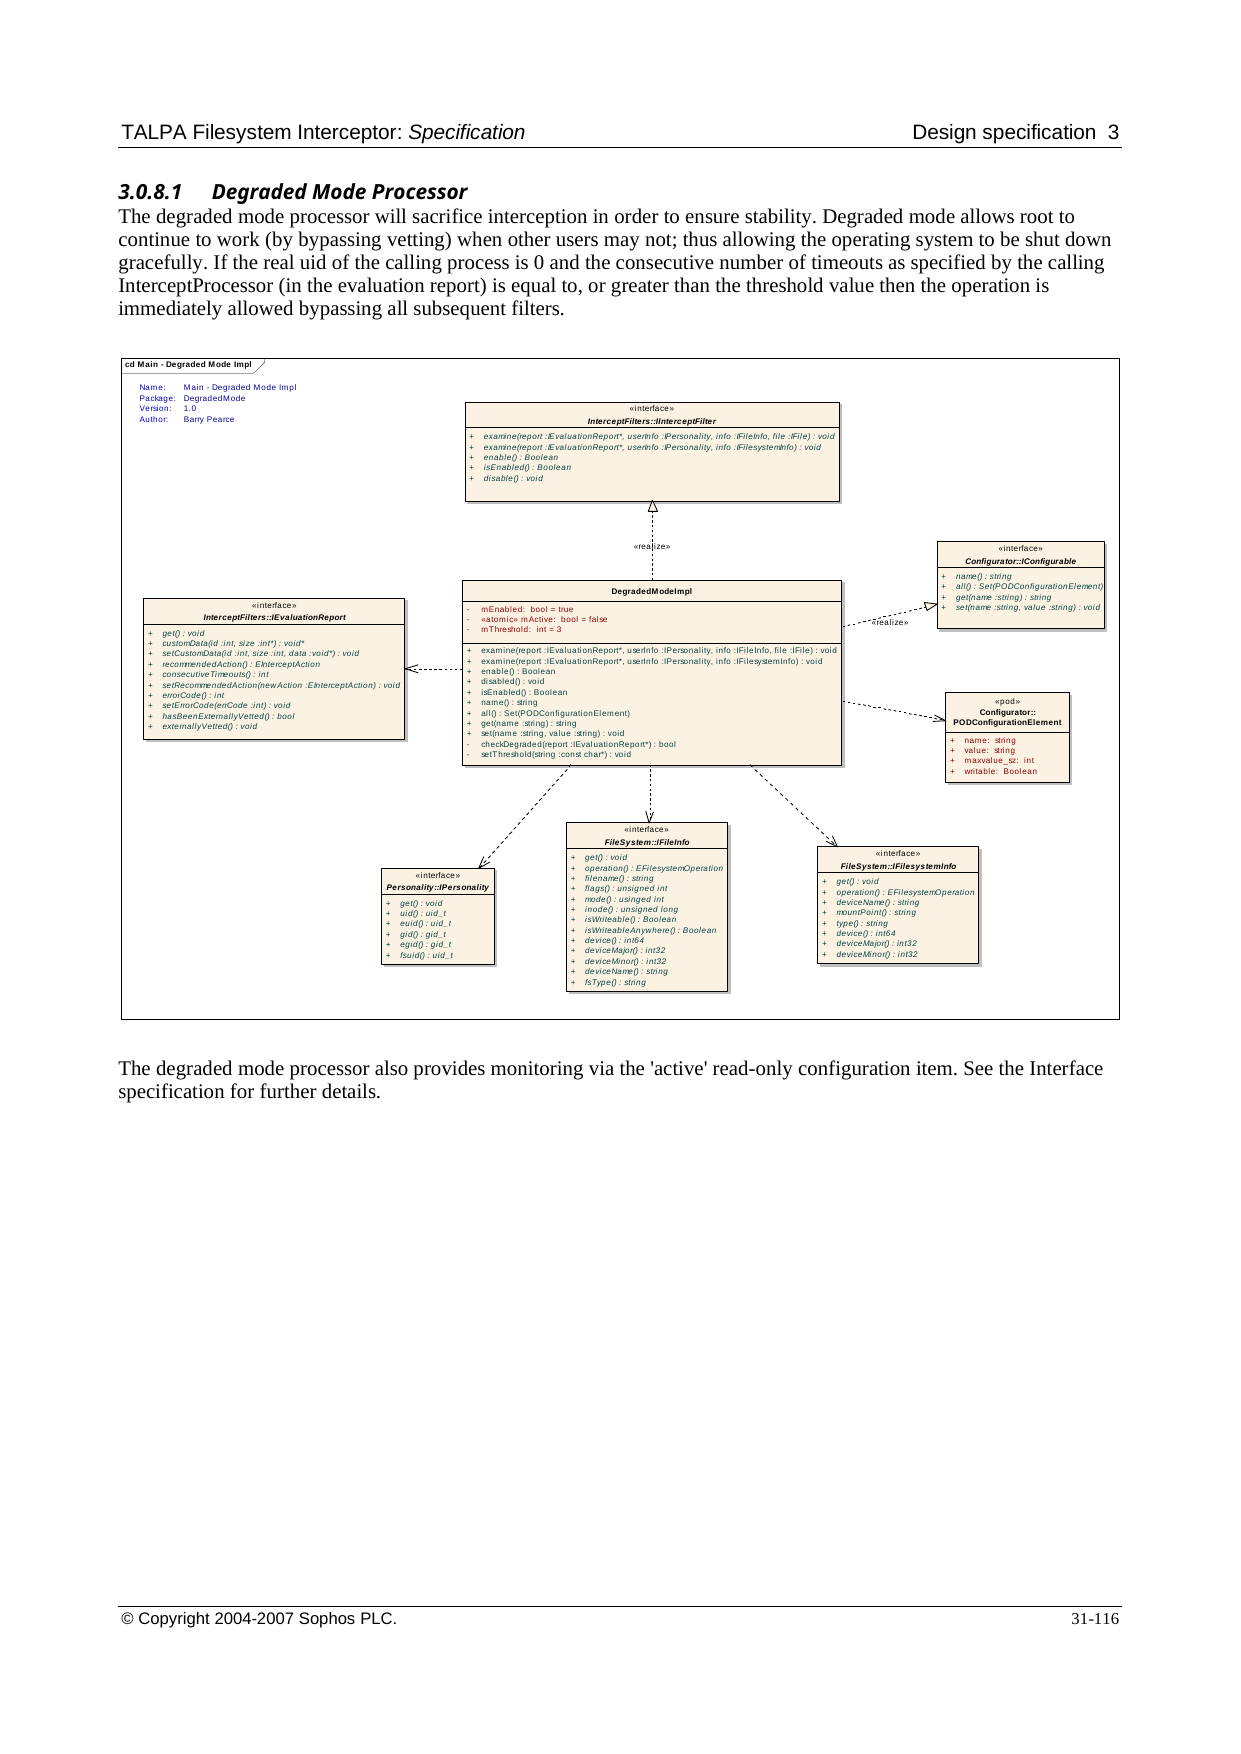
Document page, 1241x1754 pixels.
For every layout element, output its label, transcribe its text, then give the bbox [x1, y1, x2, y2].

text The degraded mode processor also provides monitoring via the 'active' read-only configuration item. See the Interface specification for further details. [118, 1057, 1122, 1103]
subtitle Degraded Mode Processor [118, 177, 1122, 205]
text The degraded mode processor will sacrifice interception in order to ensure stability. Degraded mode allows root to continue to work (by bypassing vetting) when other users may not; thus allowing the operating system to be shut down gracefully. If the real uid of the calling process is 0 and the consecutive number of timeouts as specified by the calling InterceptProcessor (in the evaluation report) is equal to, or greater than the threshold value then the operation is immediately allowed bypassing all subsequent filters. [118, 205, 1122, 320]
